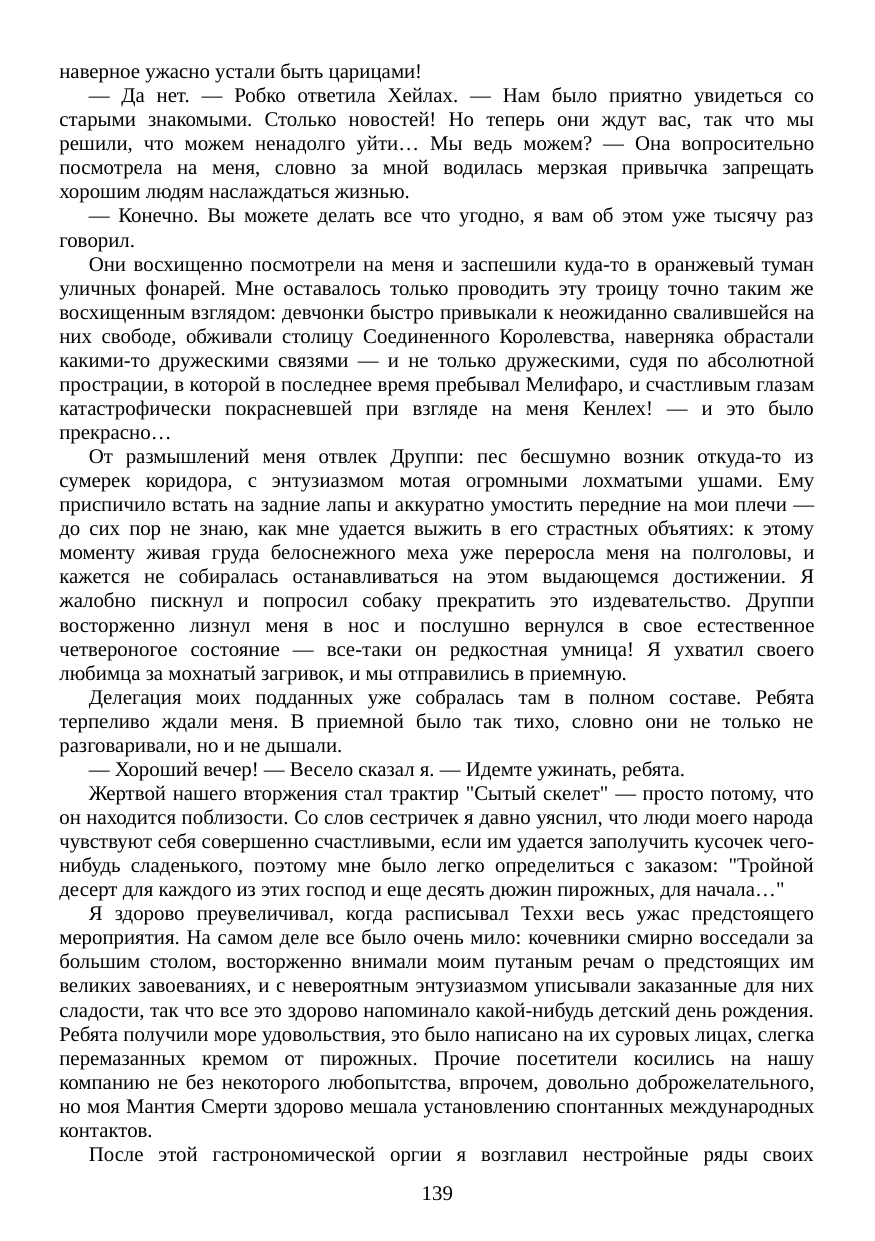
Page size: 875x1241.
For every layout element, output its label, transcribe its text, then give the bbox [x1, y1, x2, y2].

text наверное ужасно устали быть царицами! [59, 59, 815, 83]
text — Да нет. — Робко ответила Хейлах. — Нам было приятно увидеться со старыми знакомыми. Столько новостей! Но теперь они ждут вас, так что мы решили, что можем ненадолго уйти… Мы ведь можем? — Она вопросительно посмотрела на меня, словно за мной водилась мерзкая привычка запрещать хорошим людям наслаждаться жизнью. [59, 83, 815, 203]
text Они восхищенно посмотрели на меня и заспешили куда-то в оранжевый туман уличных фонарей. Мне оставалось только проводить эту троицу точно таким же восхищенным взглядом: девчонки быстро привыкали к неожиданно свалившейся на них свободе, обживали столицу Соединенного Королевства, наверняка обрастали какими-то дружескими связями — и не только дружескими, судя по абсолютной прострации, в которой в последнее время пребывал Мелифаро, и счастливым глазам катастрофически покрасневшей при взгляде на меня Кенлех! — и это было прекрасно… [59, 252, 815, 444]
text — Хороший вечер! — Весело сказал я. — Идемте ужинать, ребята. [59, 757, 815, 781]
text Жертвой нашего вторжения стал трактир "Сытый скелет" — просто потому, что он находится поблизости. Со слов сестричек я давно уяснил, что люди моего народа чувствуют себя совершенно счастливыми, если им удается заполучить кусочек чего-нибудь сладенького, поэтому мне было легко определиться с заказом: "Тройной десерт для каждого из этих господ и еще десять дюжин пирожных, для начала…" [59, 781, 815, 901]
text Делегация моих подданных уже собралась там в полном составе. Ребята терпеливо ждали меня. В приемной было так тихо, словно они не только не разговаривали, но и не дышали. [59, 685, 815, 757]
text Я здорово преувеличивал, когда расписывал Теххи весь ужас предстоящего мероприятия. На самом деле все было очень мило: кочевники смирно восседали за большим столом, восторженно внимали моим путаным речам о предстоящих им великих завоеваниях, и с невероятным энтузиазмом уписывали заказанные для них сладости, так что все это здорово напоминало какой-нибудь детский день рождения. Ребята получили море удовольствия, это было написано на их суровых лицах, слегка перемазанных кремом от пирожных. Прочие посетители косились на нашу компанию не без некоторого любопытства, впрочем, довольно доброжелательного, но моя Мантия Смерти здорово мешала установлению спонтанных международных контактов. [59, 901, 815, 1142]
text — Конечно. Вы можете делать все что угодно, я вам об этом уже тысячу раз говорил. [59, 203, 815, 252]
text После этой гастрономической оргии я возглавил нестройные ряды своих [59, 1142, 815, 1166]
text От размышлений меня отвлек Друппи: пес бесшумно возник откуда-то из сумерек коридора, с энтузиазмом мотая огромными лохматыми ушами. Ему приспичило встать на задние лапы и аккуратно умостить передние на мои плечи — до сих пор не знаю, как мне удается выжить в его страстных объятиях: к этому моменту живая груда белоснежного меха уже переросла меня на полголовы, и кажется не собиралась останавливаться на этом выдающемся достижении. Я жалобно пискнул и попросил собаку прекратить это издевательство. Друппи восторженно лизнул меня в нос и послушно вернулся в свое естественное четвероногое состояние — все-таки он редкостная умница! Я ухватил своего любимца за мохнатый загривок, и мы отправились в приемную. [59, 444, 815, 685]
